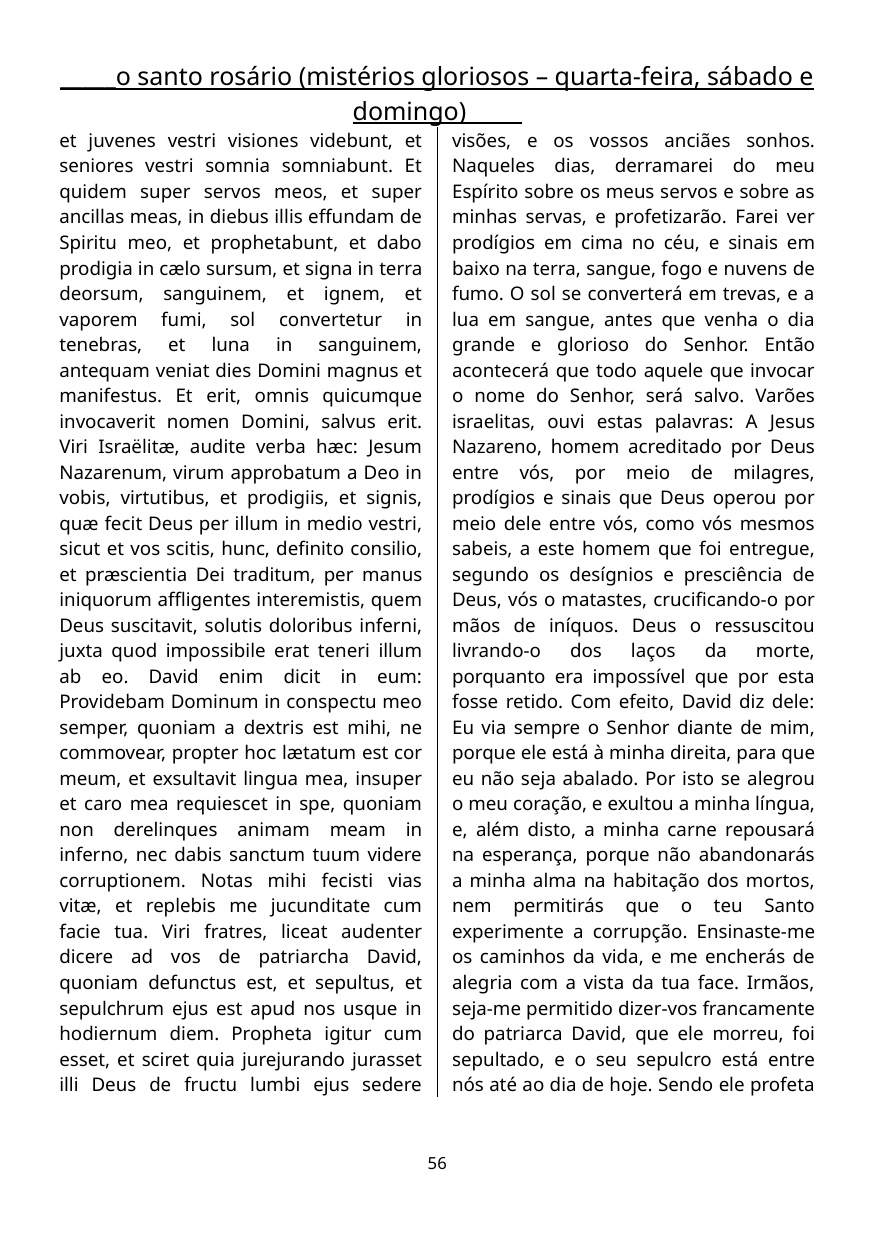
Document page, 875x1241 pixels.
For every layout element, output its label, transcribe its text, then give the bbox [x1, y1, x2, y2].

table_header visões, e os vossos anciães sonhos. Naqueles dias, derramarei do meu Espírito sobre os meus servos e sobre as minhas servas, e profetizarão. Farei ver prodígios em cima no céu, e sinais em baixo na terra, sangue, fogo e nuvens de fumo. O sol se converterá em trevas, e a lua em sangue, antes que venha o dia grande e glorioso do Senhor. Então acontecerá que todo aquele que invocar o nome do Senhor, será salvo. Varões israelitas, ouvi estas palavras: A Jesus Nazareno, homem acreditado por Deus entre vós, por meio de milagres, prodígios e sinais que Deus operou por meio dele entre vós, como vós mesmos sabeis, a este homem que foi entregue, segundo os desígnios e presciência de Deus, vós o matastes, crucificando-o por mãos de iníquos. Deus o ressuscitou livrando-o dos laços da morte, porquanto era impossível que por esta fosse retido. Com efeito, David diz dele: Eu via sempre o Senhor diante de mim, porque ele está à minha direita, para que eu não seja abalado. Por isto se alegrou o meu coração, e exultou a minha língua, e, além disto, a minha carne repousará na esperança, porque não abandonarás a minha alma na habitação dos mortos, nem permitirás que o teu Santo experimente a corrupção. Ensinaste-me os caminhos da vida, e me encherás de alegria com a vista da tua face. Irmãos, seja-me permitido dizer-vos francamente do patriarca David, que ele morreu, foi sepultado, e o seu sepulcro está entre nós até ao dia de hoje. Sendo ele profeta [438, 127, 830, 1097]
table_header et juvenes vestri visiones videbunt, et seniores vestri somnia somniabunt. Et quidem super servos meos, et super ancillas meas, in diebus illis effundam de Spiritu meo, et prophetabunt, et dabo prodigia in cælo sursum, et signa in terra deorsum, sanguinem, et ignem, et vaporem fumi, sol convertetur in tenebras, et luna in sanguinem, antequam veniat dies Domini magnus et manifestus. Et erit, omnis quicumque invocaverit nomen Domini, salvus erit. Viri Israëlitæ, audite verba hæc: Jesum Nazarenum, virum approbatum a Deo in vobis, virtutibus, et prodigiis, et signis, quæ fecit Deus per illum in medio vestri, sicut et vos scitis, hunc, definito consilio, et præscientia Dei traditum, per manus iniquorum affligentes interemistis, quem Deus suscitavit, solutis doloribus inferni, juxta quod impossibile erat teneri illum ab eo. David enim dicit in eum: Providebam Dominum in conspectu meo semper, quoniam a dextris est mihi, ne commovear, propter hoc lætatum est cor meum, et exsultavit lingua mea, insuper et caro mea requiescet in spe, quoniam non derelinques animam meam in inferno, nec dabis sanctum tuum videre corruptionem. Notas mihi fecisti vias vitæ, et replebis me jucunditate cum facie tua. Viri fratres, liceat audenter dicere ad vos de patriarcha David, quoniam defunctus est, et sepultus, et sepulchrum ejus est apud nos usque in hodiernum diem. Propheta igitur cum esset, et sciret quia jurejurando jurasset illi Deus de fructu lumbi ejus sedere [44, 127, 437, 1097]
